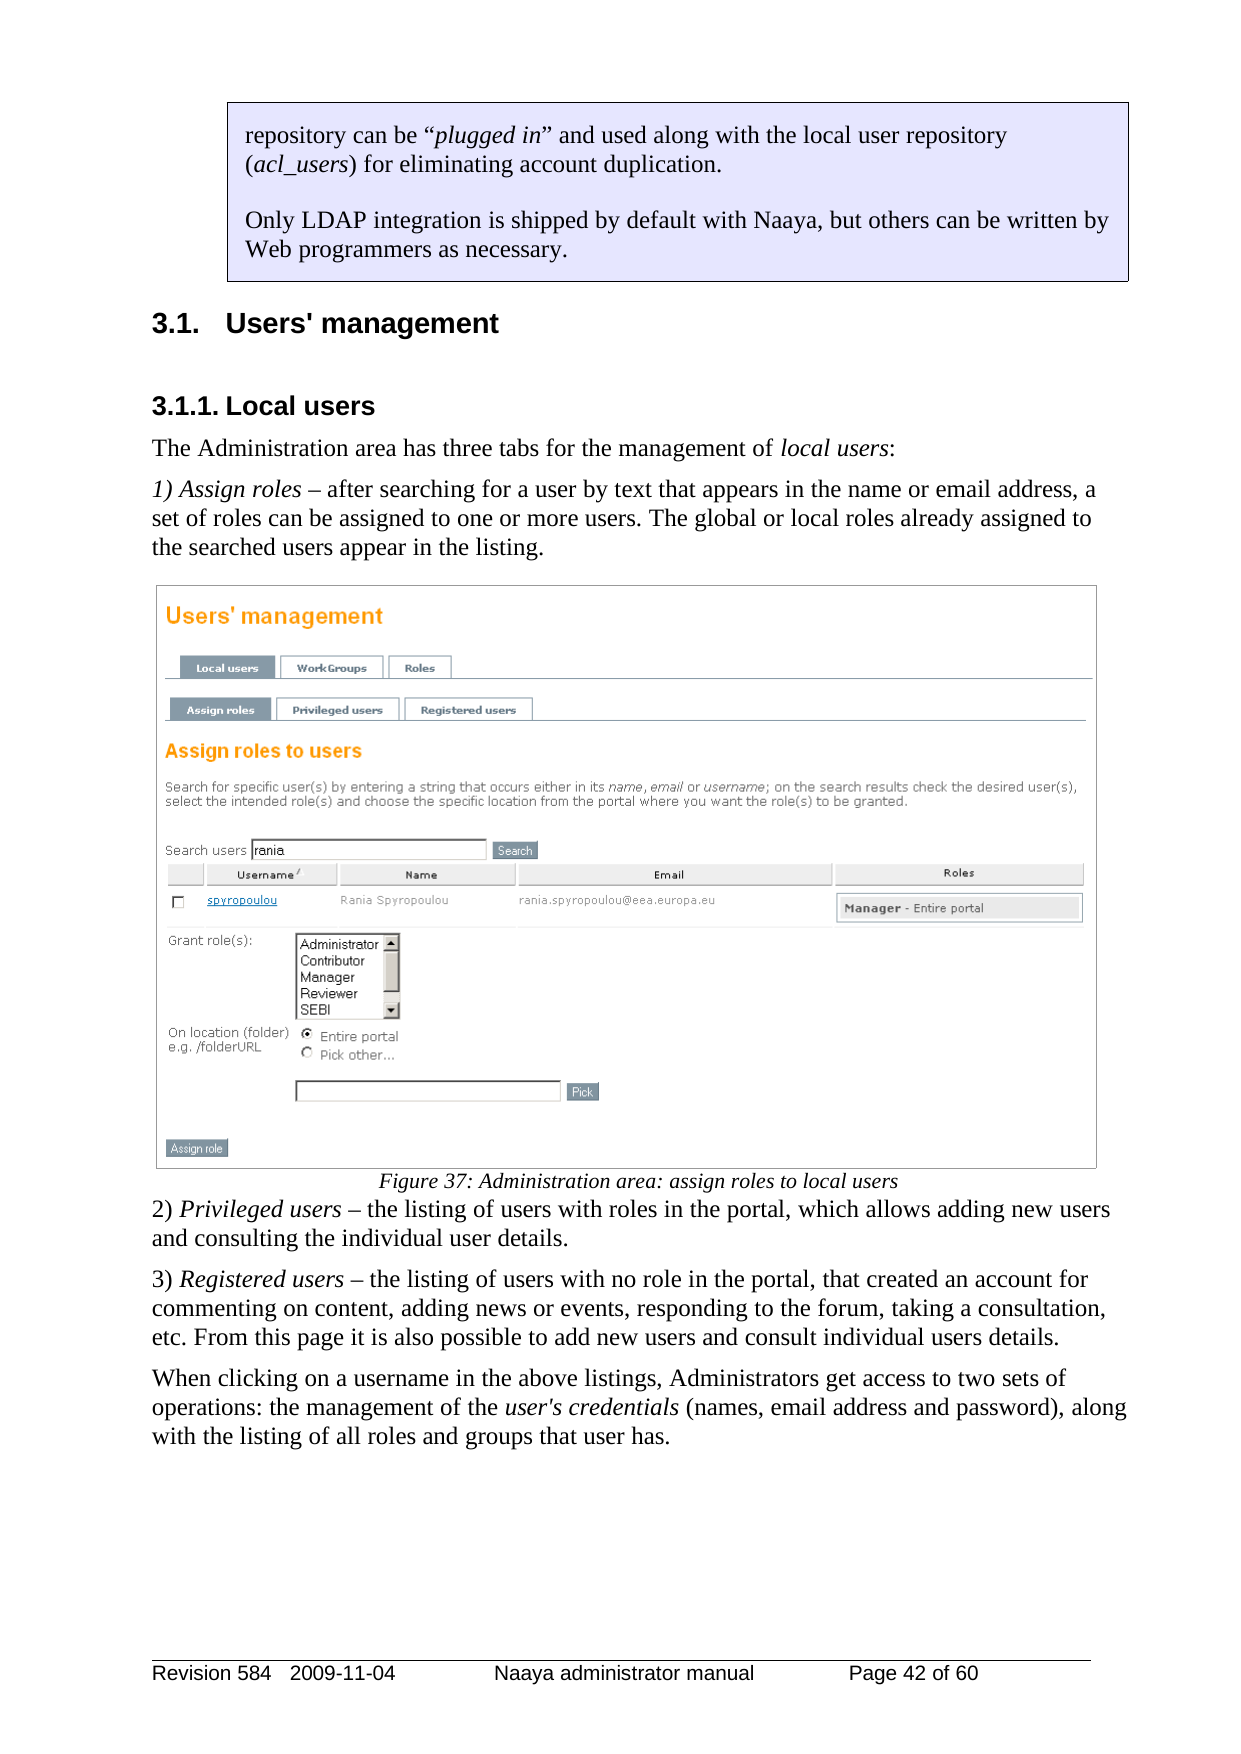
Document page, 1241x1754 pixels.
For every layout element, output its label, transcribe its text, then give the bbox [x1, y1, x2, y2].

subtitle Users' management [152, 306, 1128, 339]
text The Administration area has three tabs for the management of local users: [152, 433, 1128, 462]
text 2) Privileged users – the listing of users with roles in the portal, which allows adding new users and consulting the individual user details. [152, 1136, 1128, 1252]
text When clicking on a username in the above listings, Administrators get access to two sets of operations: the management of the user's credentials (names, email address and password), along with the listing of all roles and groups that user has. [152, 1362, 1128, 1450]
text 3) Registered users – the listing of users with no role in the portal, that created an account for commenting on content, adding news or events, responding to the forum, taking a consultation, etc. From this page it is also possible to add new users and consult individual users details. [152, 1263, 1128, 1351]
subtitle Local users [152, 389, 1128, 420]
text repository can be “plugged in” and used along with the local user repository (acl_users) for eliminating account duplication. [228, 103, 1128, 178]
text [157, 586, 1096, 1168]
text Figure 37: Administration area: assign roles to local users [197, 1169, 1083, 1194]
text Only LDAP integration is shipped by default with Naaya, but others can be written by Web programmers as necessary. [228, 187, 1128, 281]
picture [159, 588, 1093, 1165]
text 1) Assign roles – after searching for a user by text that appears in the name or email address, a set of roles can be assigned to one or more users. The global or local roles already assigned to the searched users appear in the listing. [152, 474, 1128, 561]
